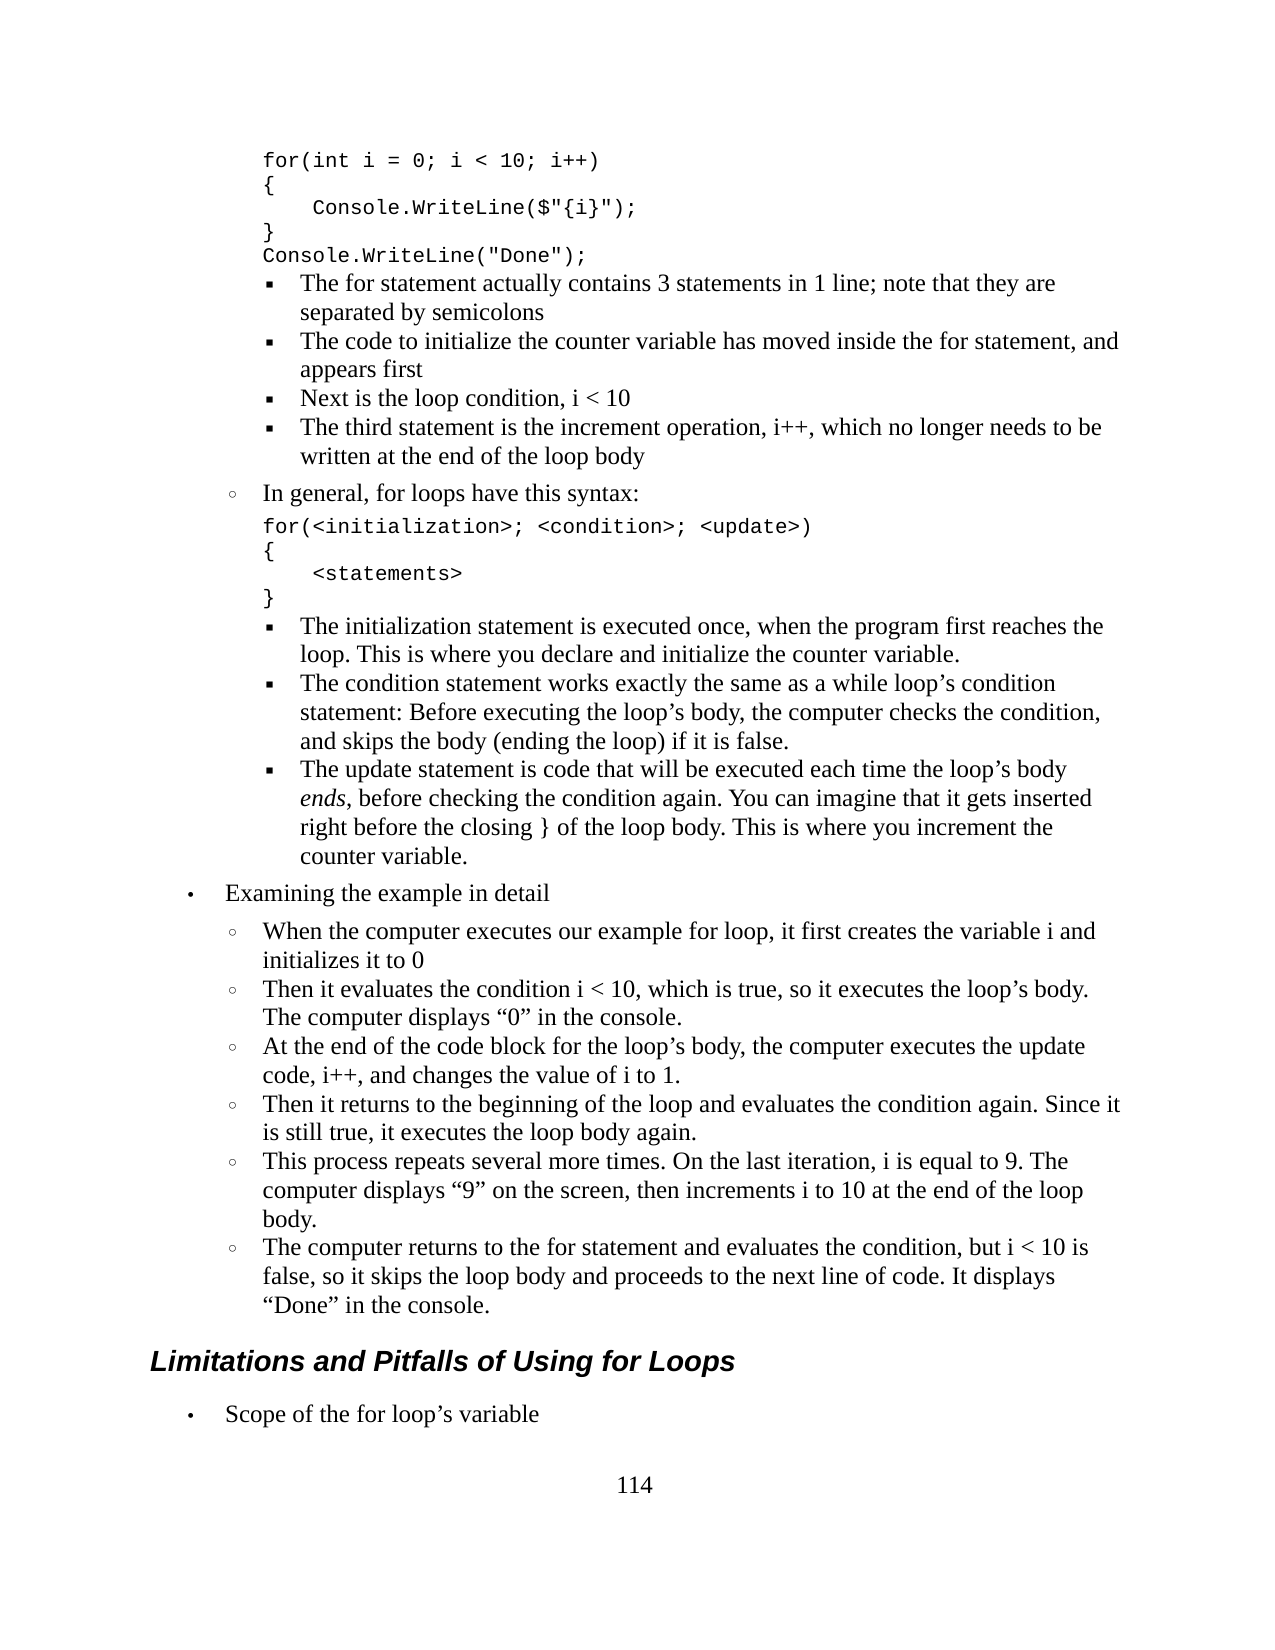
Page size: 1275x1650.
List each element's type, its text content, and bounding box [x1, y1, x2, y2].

list } [225, 221, 1125, 244]
list } [225, 587, 1125, 611]
list Next is the loop condition, i < 10 [262, 383, 1125, 412]
subtitle Limitations and Pitfalls of Using for Loops [150, 1344, 1125, 1377]
list The initialization statement is executed once, when the program first reaches the loop. This is where you declare and initialize the counter variable. [262, 611, 1125, 668]
list for(int i = 0; i < 10; i++) [225, 150, 1125, 174]
list When the computer executes our example for loop, it first creates the variable i and initializes it to 0 [225, 916, 1125, 974]
list The code to initialize the counter variable has moved inside the for statement, and appears first [262, 326, 1125, 383]
list for(<initialization>; <condition>; <update>) [225, 516, 1125, 540]
list <statements> [225, 563, 1125, 587]
list Console.WriteLine("Done"); [225, 244, 1125, 268]
list The for statement actually contains 3 statements in 1 line; note that they are separated by semicolons [262, 268, 1125, 326]
list At the end of the code block for the loop’s body, the computer executes the update code, i++, and changes the value of i to 1. [225, 1031, 1125, 1089]
list The third statement is the increment operation, i++, which no longer needs to be written at the end of the loop body [262, 412, 1125, 469]
list Console.WriteLine($"{i}"); [225, 197, 1125, 221]
list { [225, 174, 1125, 197]
list Examining the example in detail [187, 878, 1125, 907]
list The update statement is code that will be executed each time the loop’s body ends, before checking the condition again. You can imagine that it gets inserted right before the closing } of the loop body. This is where you increment the counter variable. [262, 754, 1125, 869]
list { [225, 540, 1125, 563]
list Then it evaluates the condition i < 10, which is true, so it executes the loop’s body. The computer displays “0” in the console. [225, 974, 1125, 1031]
list The condition statement works exactly the same as a while loop’s condition statement: Before executing the loop’s body, the computer checks the condition, and skips the body (ending the loop) if it is false. [262, 668, 1125, 754]
list This process repeats several more times. On the last iteration, i is equal to 9. The computer displays “9” on the screen, then increments i to 10 at the end of the loop body. [225, 1146, 1125, 1232]
list Scope of the for loop’s variable [187, 1399, 1125, 1427]
list Then it returns to the beginning of the loop and evaluates the condition again. Since it is still true, it executes the loop body again. [225, 1089, 1125, 1146]
list The computer returns to the for statement and evaluates the condition, but i < 10 is false, so it skips the loop body and proceeds to the next line of code. It displays “Done” in the console. [225, 1232, 1125, 1319]
list In general, for loops have this syntax: [225, 478, 1125, 507]
